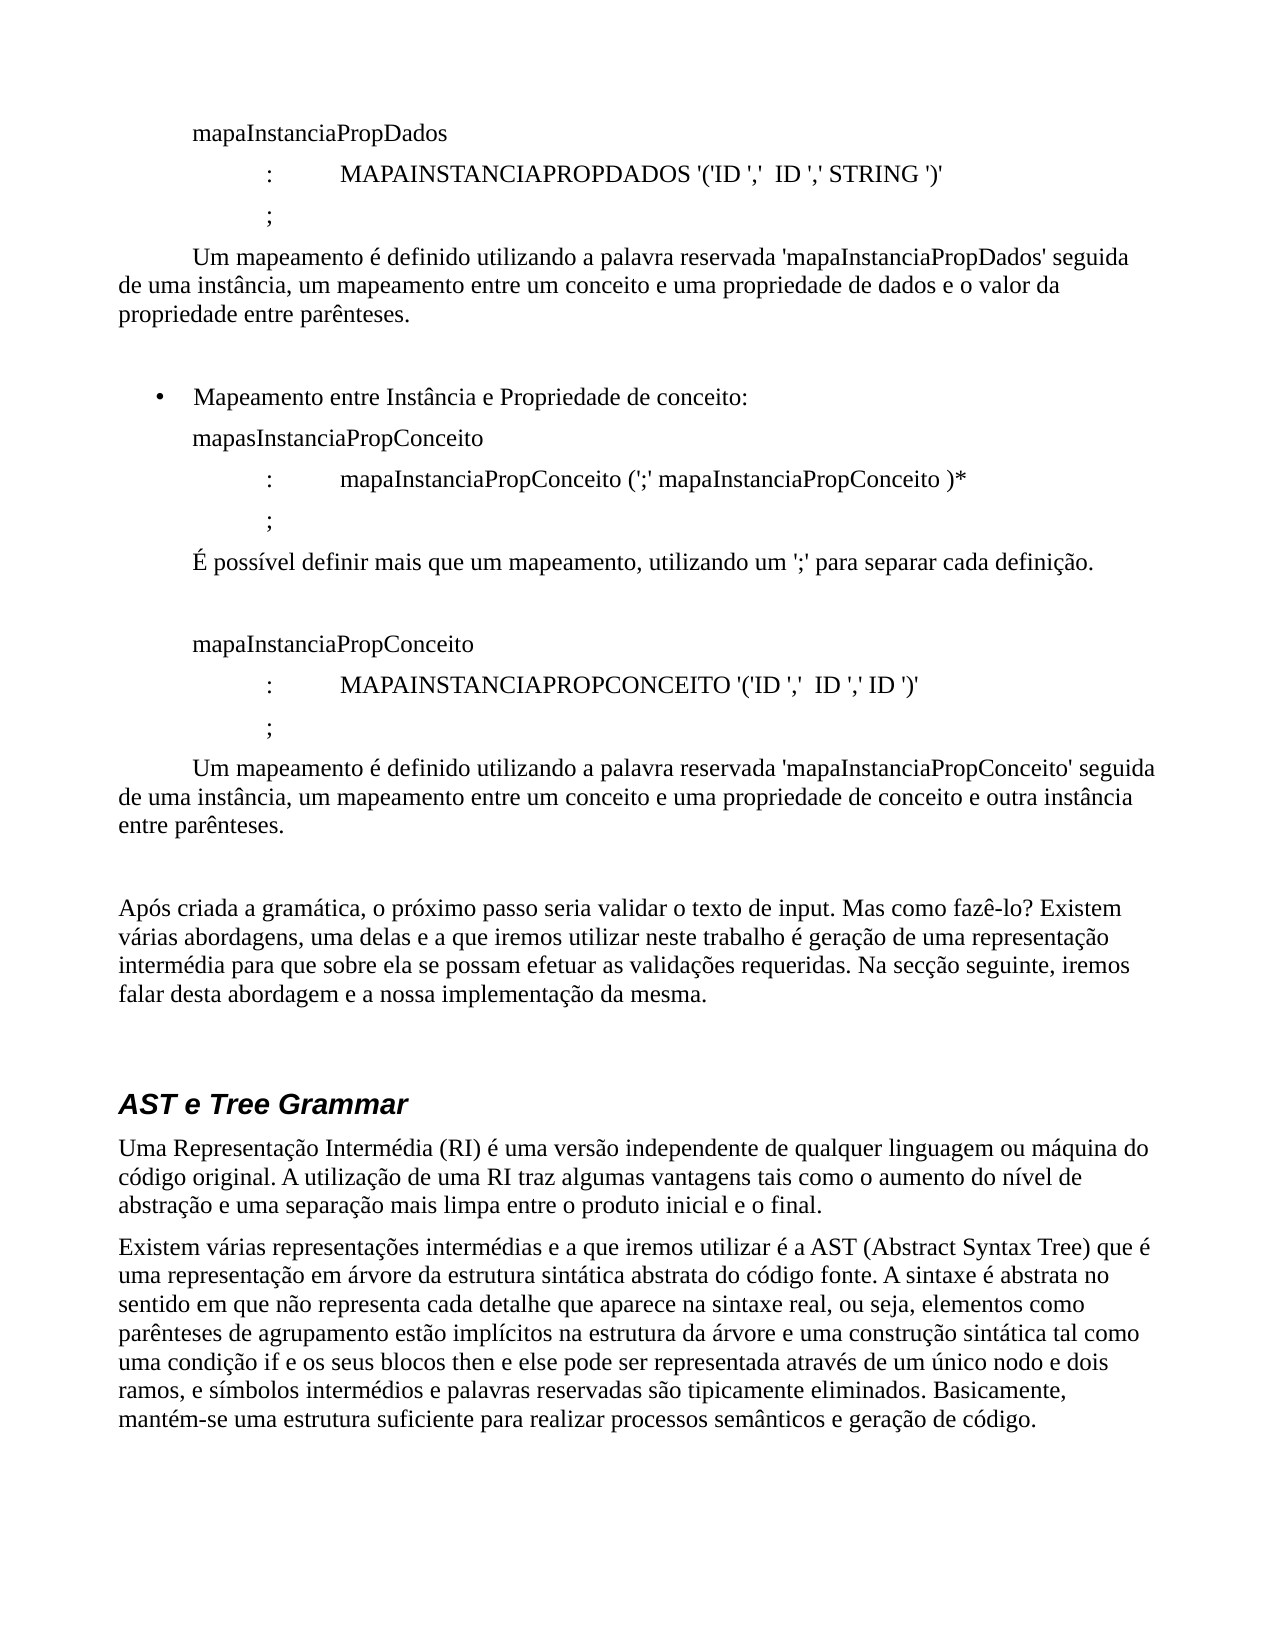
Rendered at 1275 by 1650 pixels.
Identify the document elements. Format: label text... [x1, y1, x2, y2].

text : mapaInstanciaPropConceito (';' mapaInstanciaPropConceito )* [118, 464, 1157, 493]
subtitle AST e Tree Grammar [118, 1087, 1157, 1120]
text : MAPAINSTANCIAPROPCONCEITO '('ID ',' ID ',' ID ')' [118, 671, 1157, 699]
text ; [118, 201, 1157, 229]
text : MAPAINSTANCIAPROPDADOS '('ID ',' ID ',' STRING ')' [118, 159, 1157, 188]
text ; [118, 506, 1157, 534]
text mapaInstanciaPropDados [118, 118, 1157, 147]
text É possível definir mais que um mapeamento, utilizando um ';' para separar cada definição. [118, 547, 1157, 576]
text mapaInstanciaPropConceito [118, 629, 1157, 658]
text mapasInstanciaPropConceito [118, 423, 1157, 452]
text Uma Representação Intermédia (RI) é uma versão independente de qualquer linguagem ou máquina do código original. A utilização de uma RI traz algumas vantagens tais como o aumento do nível de abstração e uma separação mais limpa entre o produto inicial e o final. [118, 1133, 1157, 1219]
text ; [118, 712, 1157, 741]
text Um mapeamento é definido utilizando a palavra reservada 'mapaInstanciaPropConceito' seguida de uma instância, um mapeamento entre um conceito e uma propriedade de conceito e outra instância entre parênteses. [118, 753, 1157, 839]
text Após criada a gramática, o próximo passo seria validar o texto de input. Mas como fazê-lo? Existem várias abordagens, uma delas e a que iremos utilizar neste trabalho é geração de uma representação intermédia para que sobre ela se possam efetuar as validações requeridas. Na secção seguinte, iremos falar desta abordagem e a nossa implementação da mesma. [118, 893, 1157, 1008]
list Mapeamento entre Instância e Propriedade de conceito: [156, 382, 1157, 411]
text Existem várias representações intermédias e a que iremos utilizar é a AST (Abstract Syntax Tree) que é uma representação em árvore da estrutura sintática abstrata do código fonte. A sintaxe é abstrata no sentido em que não representa cada detalhe que aparece na sintaxe real, ou seja, elementos como parênteses de agrupamento estão implícitos na estrutura da árvore e uma construção sintática tal como uma condição if e os seus blocos then e else pode ser representada através de um único nodo e dois ramos, e símbolos intermédios e palavras reservadas são tipicamente eliminados. Basicamente, mantém-se uma estrutura suficiente para realizar processos semânticos e geração de código. [118, 1232, 1157, 1433]
text Um mapeamento é definido utilizando a palavra reservada 'mapaInstanciaPropDados' seguida de uma instância, um mapeamento entre um conceito e uma propriedade de dados e o valor da propriedade entre parênteses. [118, 242, 1157, 328]
